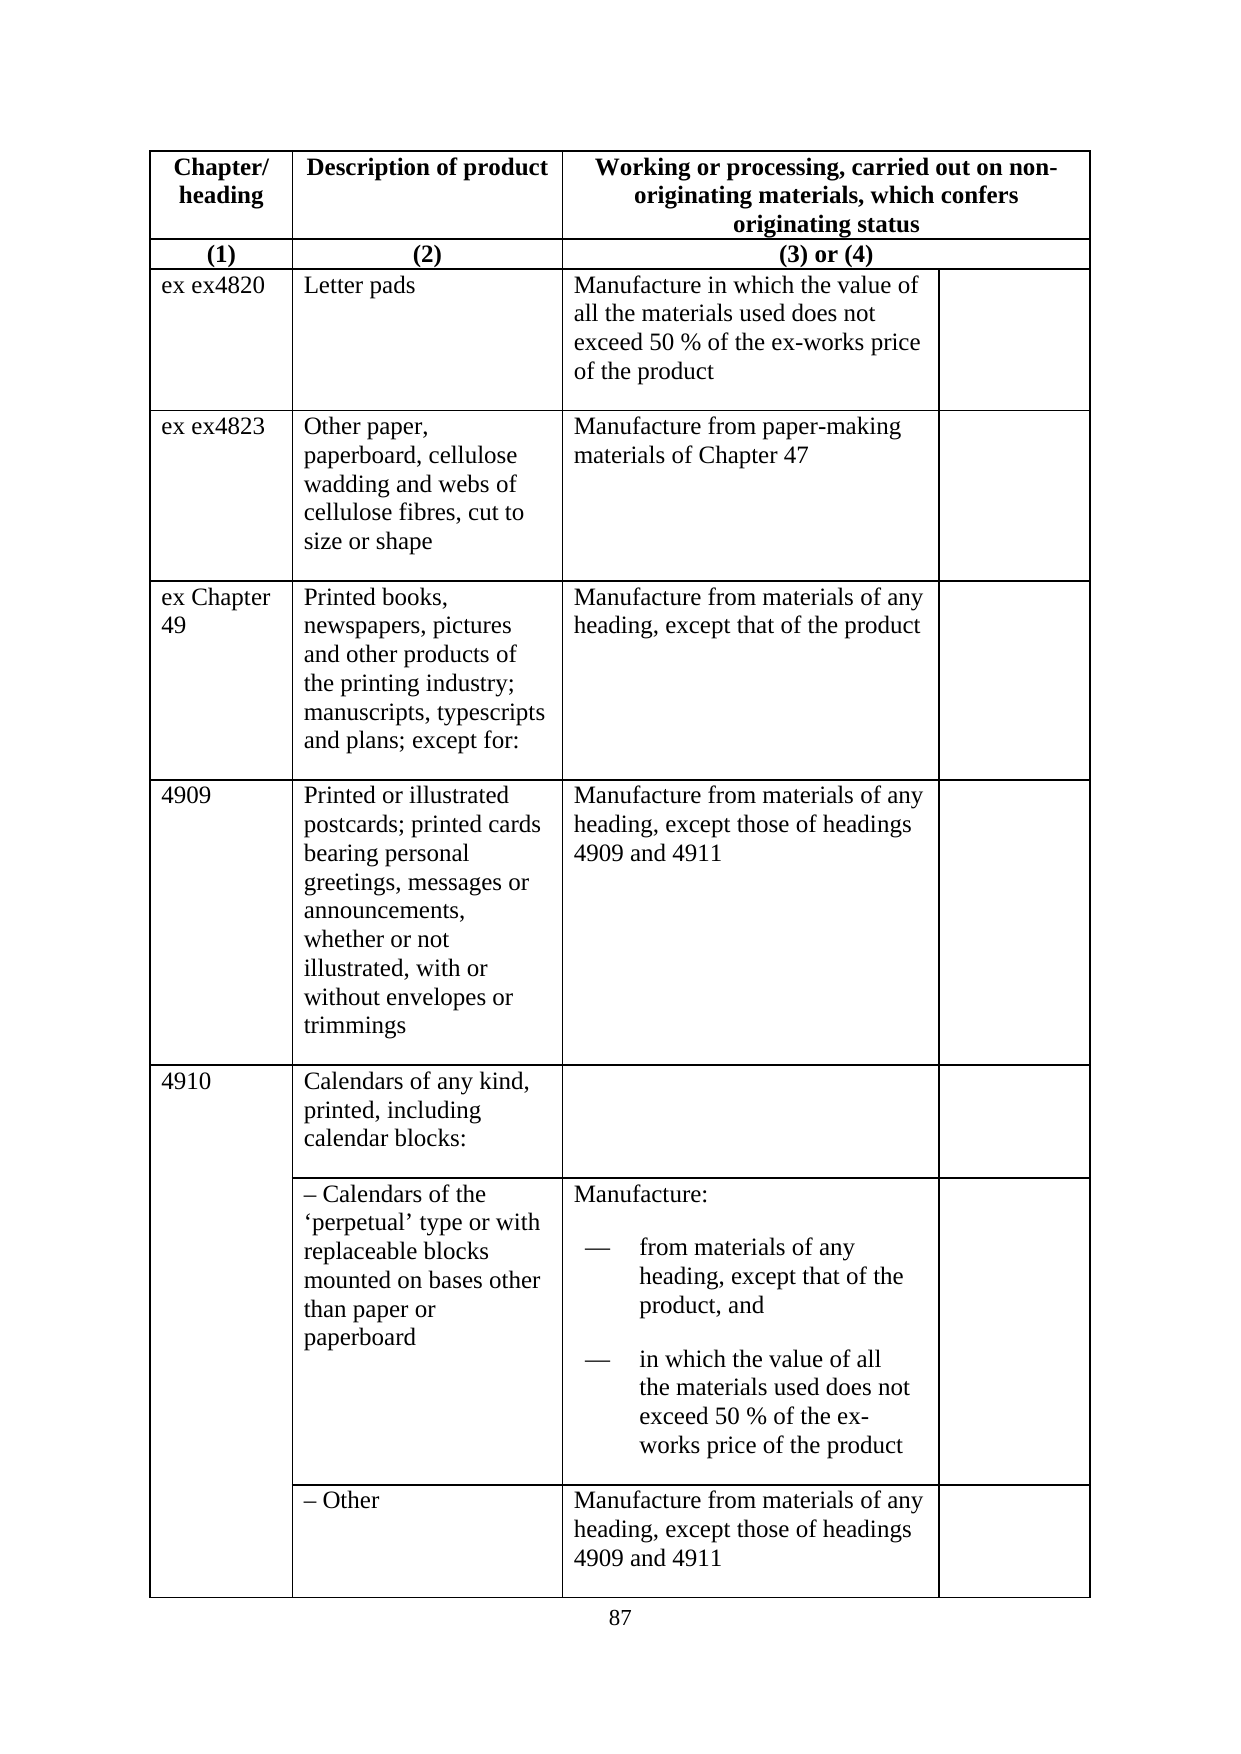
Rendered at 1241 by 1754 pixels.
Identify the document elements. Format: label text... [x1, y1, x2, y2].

table_header — [574, 1233, 628, 1344]
table_cell [151, 1177, 292, 1484]
table_cell (3) or (4) [563, 240, 1089, 268]
table_cell Manufacture in which the value of all the materials used does not exceed 50 % of the ex-works price of the product [563, 270, 938, 410]
table_cell [151, 1484, 292, 1597]
table_cell [940, 1066, 1089, 1177]
table_cell — [574, 1344, 628, 1484]
table_header from materials of any heading, except that of the product, and [628, 1233, 928, 1344]
table_cell [940, 1486, 1089, 1597]
table_header Description of product [293, 152, 562, 238]
table_cell Letter pads [293, 270, 562, 410]
table_cell Manufacture from materials of any heading, except those of headings 4909 and 4911 [563, 1486, 938, 1597]
table_cell Printed books, newspapers, pictures and other products of the printing industry; manuscripts, typescripts and plans; except for: [293, 582, 562, 779]
table_cell Other paper, paperboard, cellulose wadding and webs of cellulose fibres, cut to size or shape [293, 411, 562, 580]
table_cell ex ex4823 [151, 411, 292, 580]
table_cell [940, 270, 1089, 410]
table_cell (1) [151, 240, 292, 268]
table_cell [563, 1066, 938, 1177]
table_cell [940, 411, 1089, 580]
table_cell 4910 [151, 1066, 292, 1177]
table_cell Manufacture: [563, 1179, 938, 1484]
table_cell Calendars of any kind, printed, including calendar blocks: [293, 1066, 562, 1177]
table_cell Manufacture from paper-making materials of Chapter 47 [563, 411, 938, 580]
table_cell Manufacture from materials of any heading, except those of headings 4909 and 4911 [563, 781, 938, 1064]
table_cell Printed or illustrated postcards; printed cards bearing personal greetings, messages or announcements, whether or not illustrated, with or without envelopes or trimmings [293, 781, 562, 1064]
table_cell 4909 [151, 781, 292, 1064]
table_header Working or processing, carried out on non-originating materials, which confers originating status [563, 152, 1089, 238]
table_cell in which the value of all the materials used does not exceed 50 % of the ex-works price of the product [628, 1344, 928, 1484]
table_header Chapter/ heading [151, 152, 292, 238]
table_cell [940, 582, 1089, 779]
table_cell ex ex4820 [151, 270, 292, 410]
table_cell (2) [293, 240, 562, 268]
table_cell – Other [293, 1486, 562, 1597]
table_cell ex Chapter 49 [151, 582, 292, 779]
table_cell – Calendars of the ‘perpetual’ type or with replaceable blocks mounted on bases other than paper or paperboard [293, 1179, 562, 1484]
table_cell [940, 1179, 1089, 1484]
table_cell [940, 781, 1089, 1064]
table_cell Manufacture from materials of any heading, except that of the product [563, 582, 938, 779]
